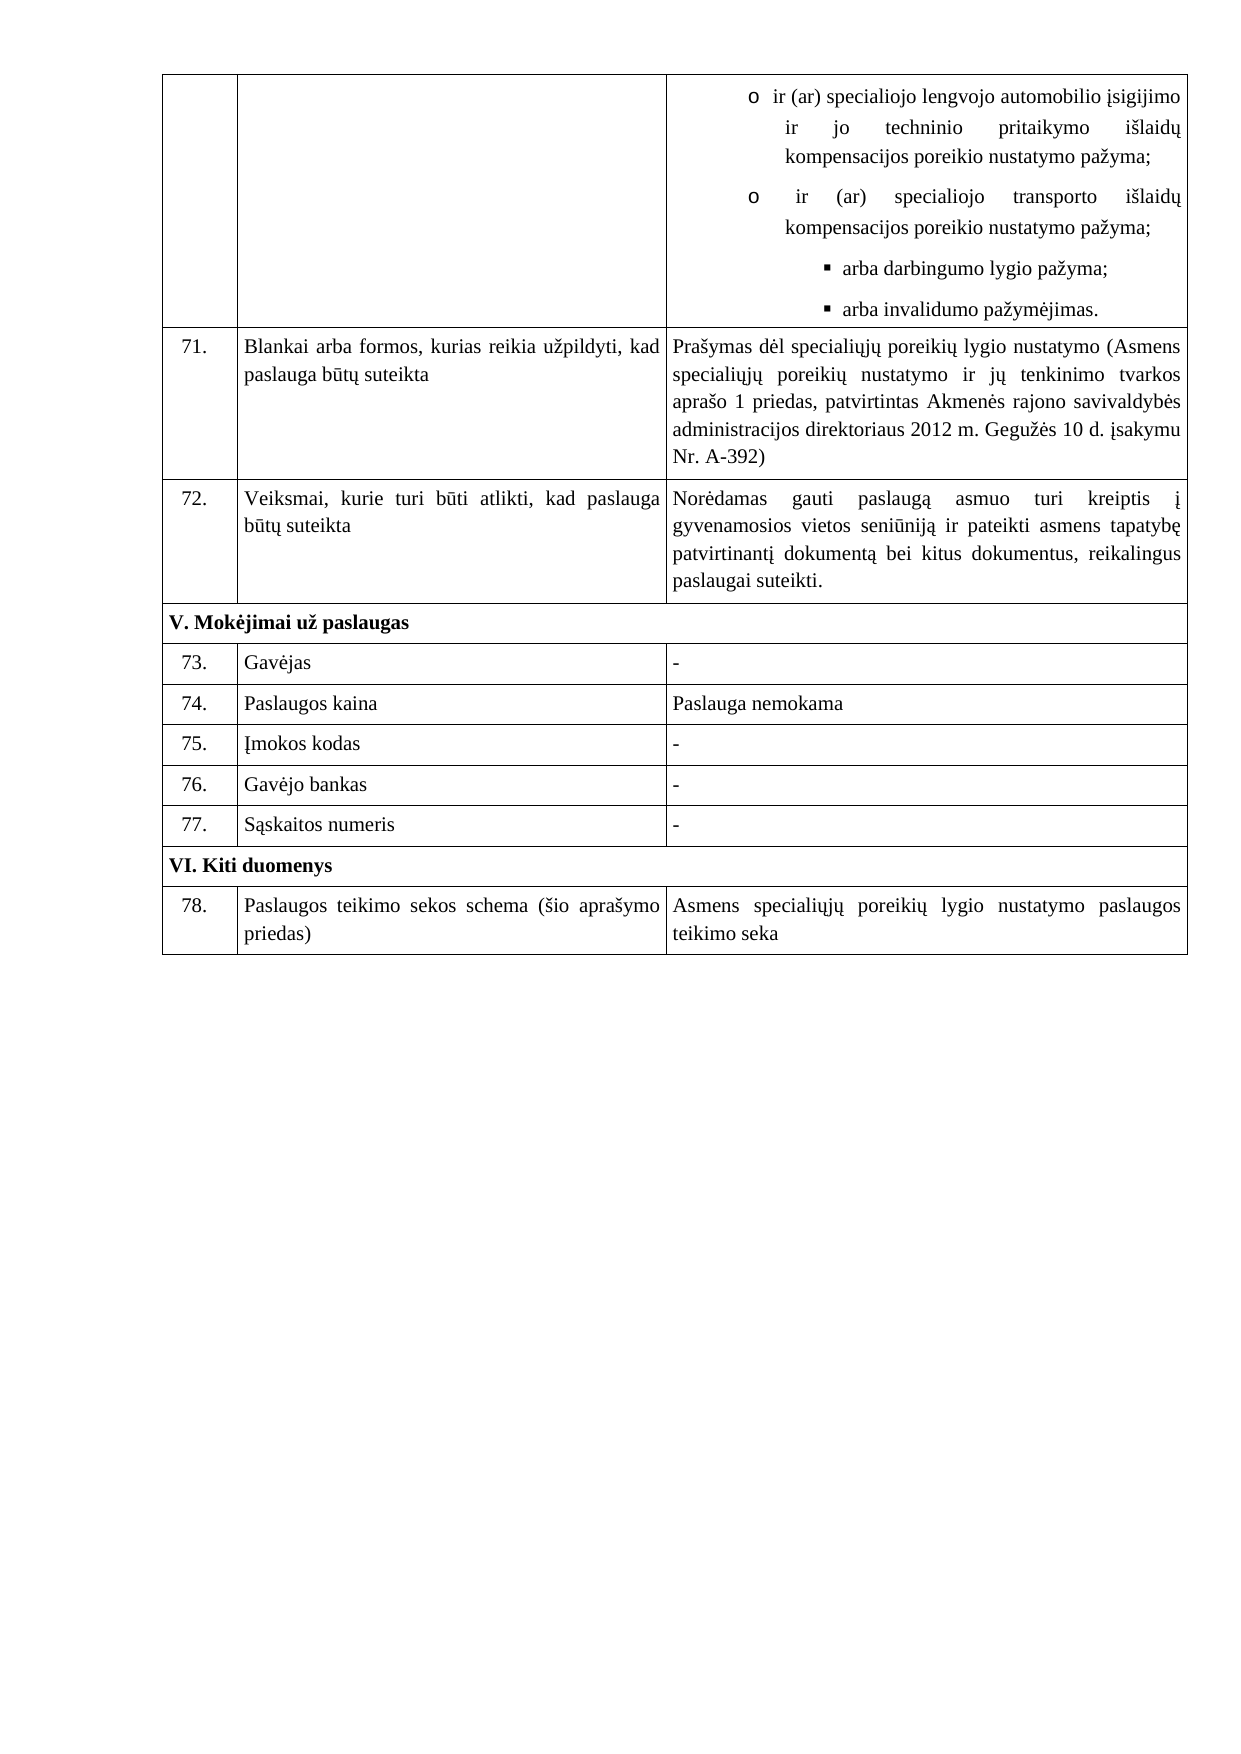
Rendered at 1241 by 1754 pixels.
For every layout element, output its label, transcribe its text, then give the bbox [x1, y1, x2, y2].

table_cell VI. Kiti duomenys [163, 847, 1187, 886]
table_cell 77. [163, 806, 237, 846]
table_cell 71. [163, 328, 237, 478]
table_cell Įmokos kodas [238, 725, 666, 765]
table_cell 76. [163, 766, 237, 805]
table_cell - [667, 766, 1187, 805]
table_cell Blankai arba formos, kurias reikia užpildyti, kad paslauga būtų suteikta [238, 328, 666, 478]
table_cell - [667, 806, 1187, 846]
table_cell 74. [163, 685, 237, 724]
table_cell V. Mokėjimai už paslaugas [163, 604, 1187, 643]
table_cell Paslaugos kaina [238, 685, 666, 724]
table_cell Asmens specialiųjų poreikių lygio nustatymo paslaugos teikimo seka [667, 887, 1187, 954]
table_cell 73. [163, 644, 237, 684]
table_cell Veiksmai, kurie turi būti atlikti, kad paslauga būtų suteikta [238, 480, 666, 603]
table_cell [238, 75, 666, 327]
table_cell - [667, 725, 1187, 765]
table_cell Paslauga nemokama [667, 685, 1187, 724]
table_cell 75. [163, 725, 237, 765]
table_cell Gavėjo bankas [238, 766, 666, 805]
table_cell 78. [163, 887, 237, 954]
table_cell Prašymas dėl specialiųjų poreikių lygio nustatymo (Asmens specialiųjų poreikių nustatymo ir jų tenkinimo tvarkos aprašo 1 priedas, patvirtintas Akmenės rajono savivaldybės administracijos direktoriaus 2012 m. Gegužės 10 d. įsakymu Nr. A-392) [667, 328, 1187, 478]
table_cell 72. [163, 480, 237, 603]
table_cell Paslaugos teikimo sekos schema (šio aprašymo priedas) [238, 887, 666, 954]
table_cell Gavėjas [238, 644, 666, 684]
table_cell [163, 75, 237, 327]
table_cell - [667, 644, 1187, 684]
table_cell Norėdamas gauti paslaugą asmuo turi kreiptis į gyvenamosios vietos seniūniją ir pateikti asmens tapatybę patvirtinantį dokumentą bei kitus dokumentus, reikalingus paslaugai suteikti. [667, 480, 1187, 603]
table_cell o ir (ar) specialiojo lengvojo automobilio įsigijimo ir jo techninio pritaikymo išlaidų kompensacijos poreikio nustatymo pažyma; o ir (ar) specialiojo transporto išlaidų kompensacijos poreikio nustatymo pažyma; arba darbingumo lygio pažyma; arba invalidumo pažymėjimas. [667, 75, 1187, 327]
table_cell Sąskaitos numeris [238, 806, 666, 846]
